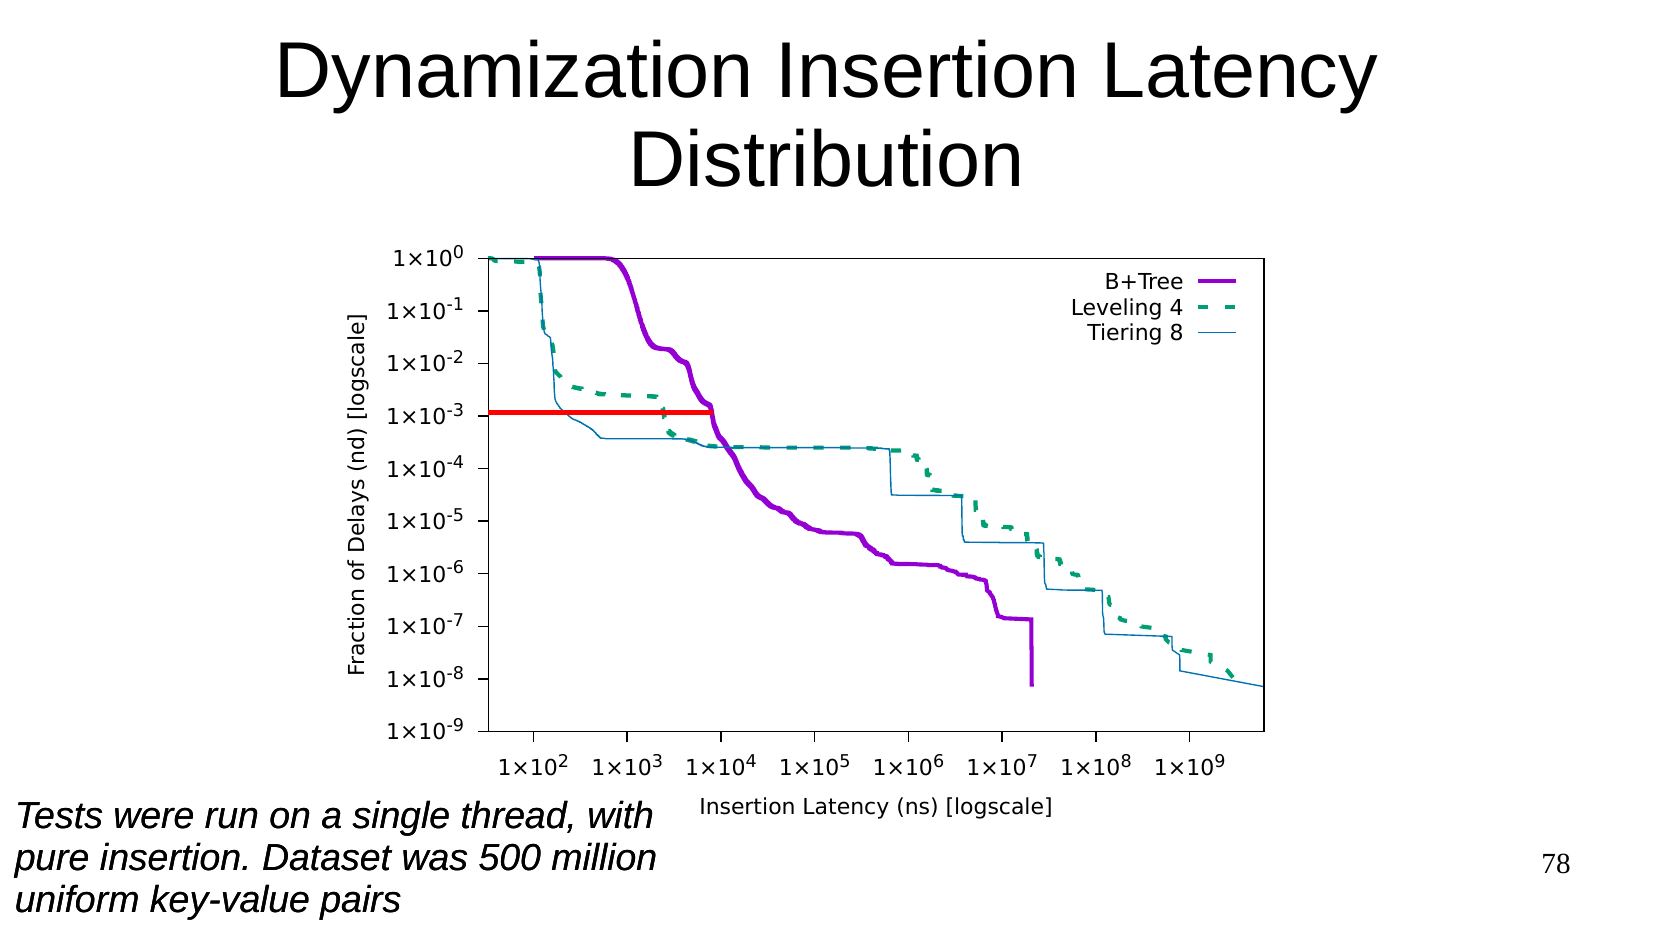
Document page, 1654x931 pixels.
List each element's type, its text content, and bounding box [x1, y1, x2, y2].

picture [331, 231, 1322, 826]
text_box Tests were run on a single thread, with pure insertion. Dataset was 500 million uniform key-value pairs [0, 787, 685, 929]
title Dynamization Insertion Latency Distribution [82, 26, 1571, 204]
